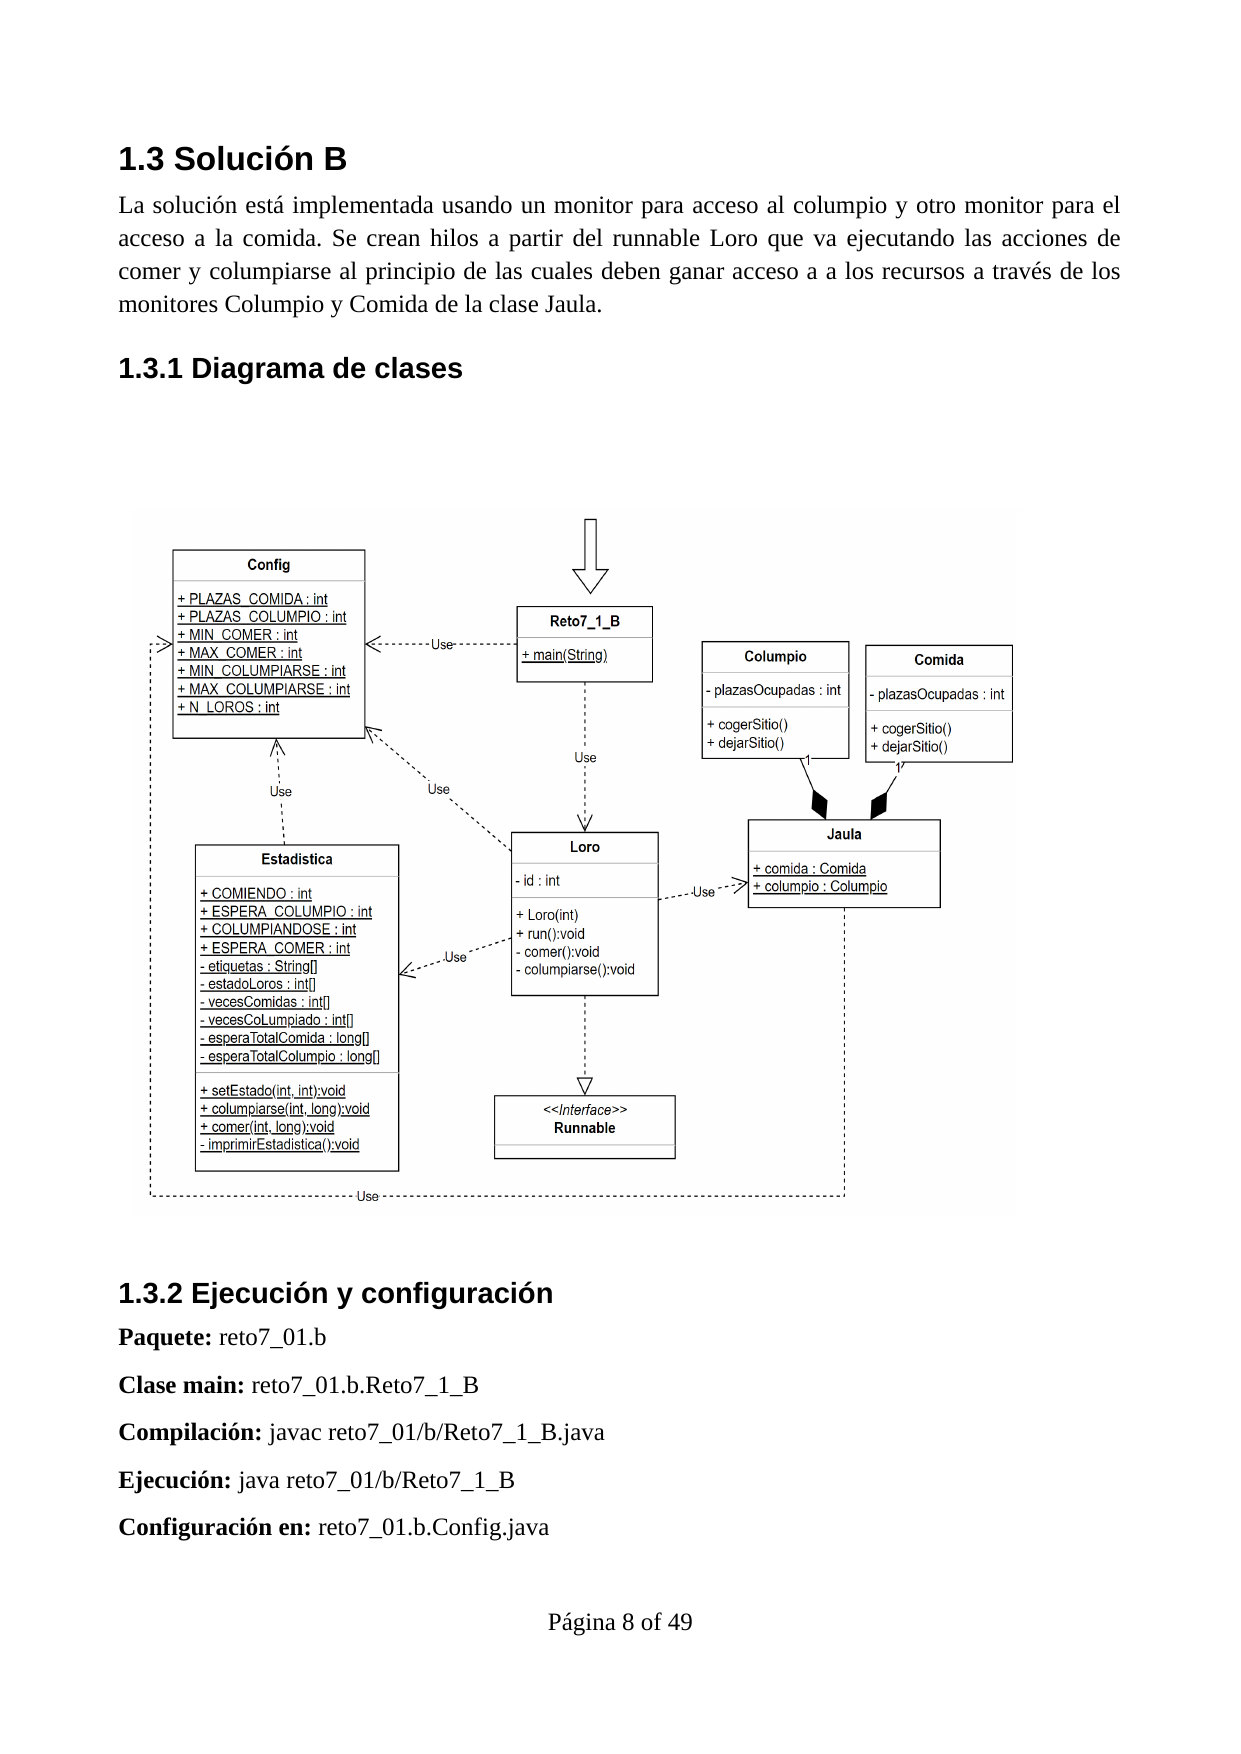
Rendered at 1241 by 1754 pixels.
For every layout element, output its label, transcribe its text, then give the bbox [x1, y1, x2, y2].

subtitle 1.3.1 Diagrama de clases [118, 351, 1122, 385]
text La solución está implementada usando un monitor para acceso al columpio y otro monitor para el acceso a la comida. Se crean hilos a partir del runnable Loro que va ejecutando las acciones de comer y columpiarse al principio de las cuales deben ganar acceso a a los recursos a través de los monitores Columpio y Comida de la clase Jaula. [118, 190, 1122, 318]
picture [130, 509, 1024, 1216]
text Paquete: reto7_01.b [118, 1322, 1122, 1351]
text Configuración en: reto7_01.b.Config.java [118, 1512, 1122, 1541]
subtitle 1.3.2 Ejecución y configuración [118, 1276, 1122, 1309]
subtitle 1.3 Solución B [118, 139, 1122, 177]
text Compilación: javac reto7_01/b/Reto7_1_B.java [118, 1417, 1122, 1446]
text Clase main: reto7_01.b.Reto7_1_B [118, 1370, 1122, 1398]
text Ejecución: java reto7_01/b/Reto7_1_B [118, 1465, 1122, 1494]
